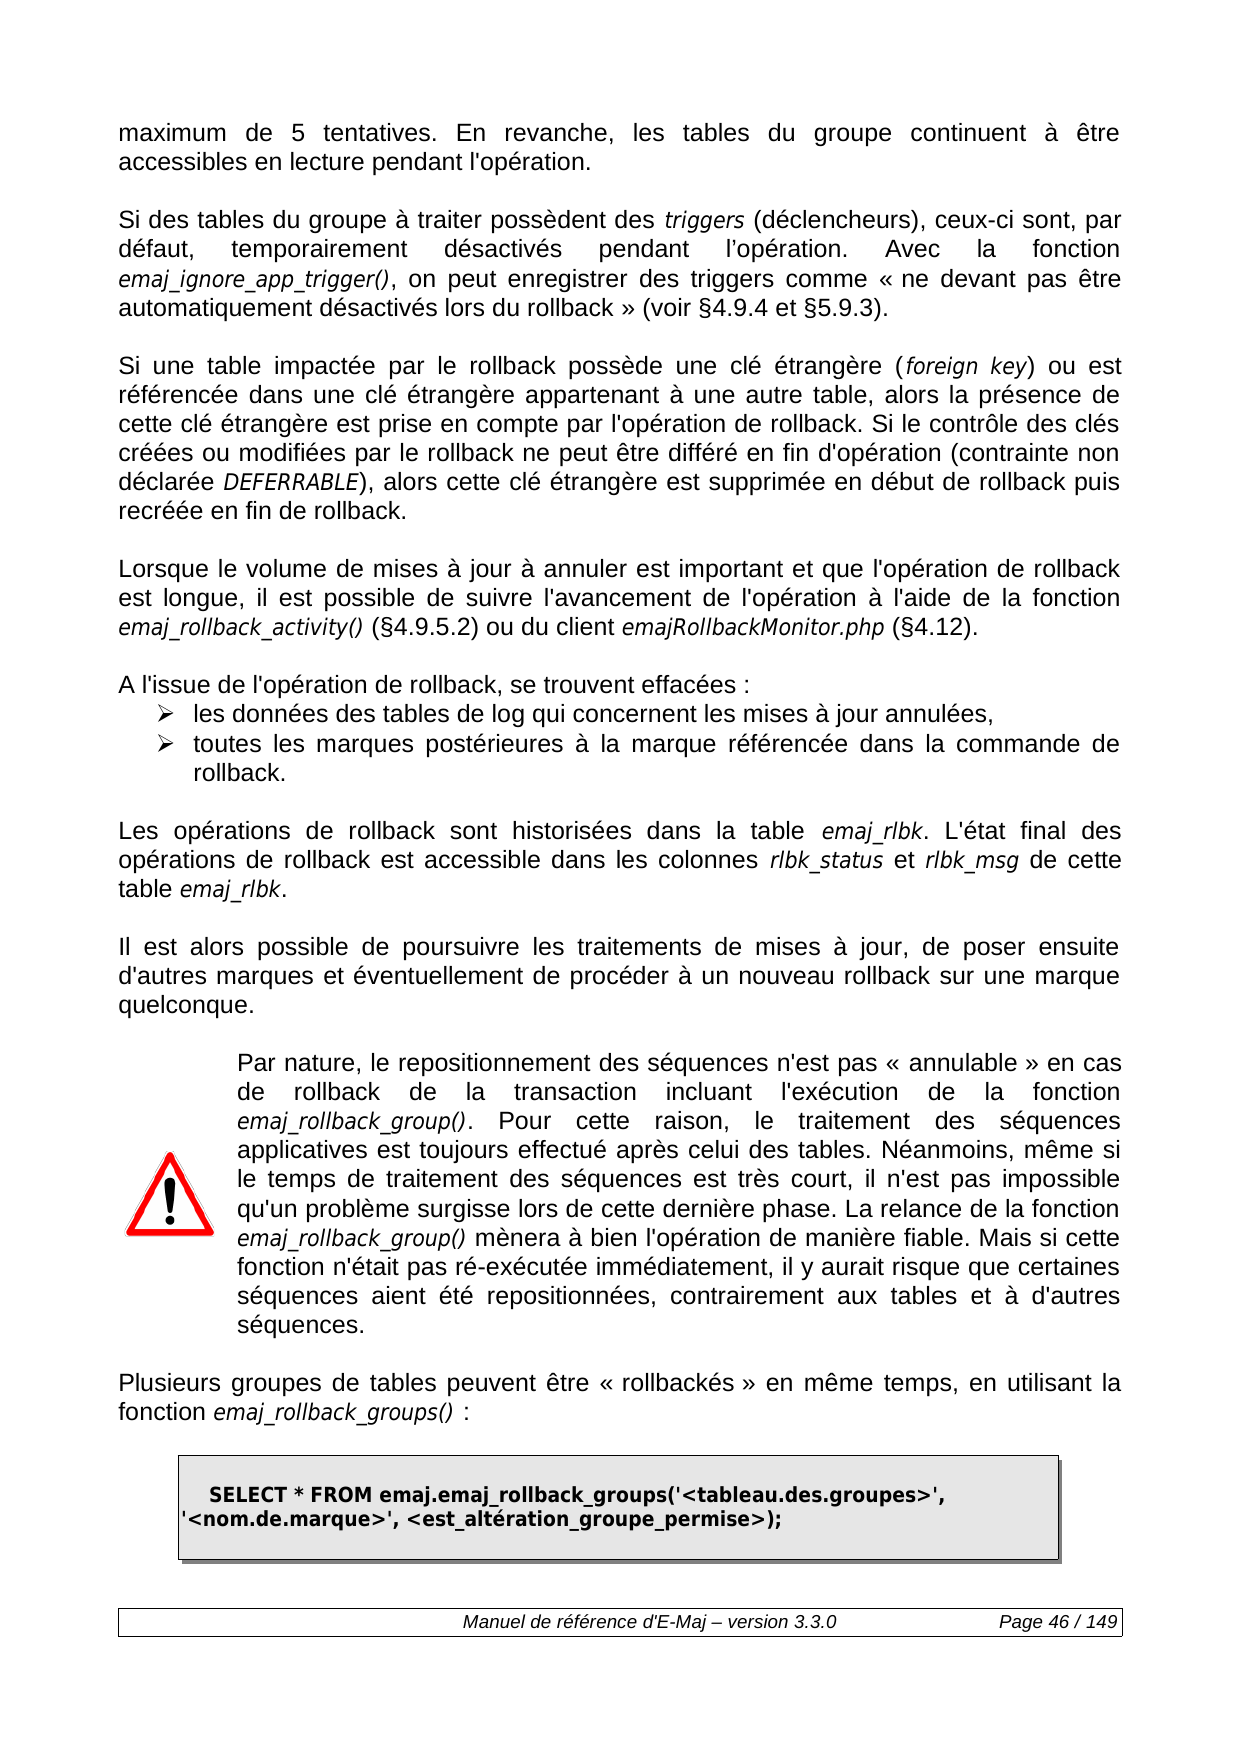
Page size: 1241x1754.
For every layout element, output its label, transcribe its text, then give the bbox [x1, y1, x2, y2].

text SELECT * FROM emaj.emaj_rollback_groups('<tableau.des.groupes>', '<nom.de.marque>', <est_altération_groupe_permise>); [179, 1479, 1058, 1528]
text Plusieurs groupes de tables peuvent être « rollbackés » en même temps, en utilisant la fonction emaj_rollback_groups() : [118, 1368, 1122, 1426]
text Si des tables du groupe à traiter possèdent des triggers (déclencheurs), ceux-ci sont, par défaut, temporairement désactivés pendant l’opération. Avec la fonction emaj_ignore_app_trigger(), on peut enregistrer des triggers comme « ne devant pas être automatiquement désactivés lors du rollback » (voir §4.9.4 et §5.9.3). [118, 205, 1122, 322]
text Il est alors possible de poursuivre les traitements de mises à jour, de poser ensuite d'autres marques et éventuellement de procéder à un nouveau rollback sur une marque quelconque. [118, 932, 1122, 1019]
list toutes les marques postérieures à la marque référencée dans la commande de rollback. [156, 728, 1122, 787]
list les données des tables de log qui concernent les mises à jour annulées, [156, 699, 1122, 728]
text A l'issue de l'opération de rollback, se trouvent effacées : [118, 670, 1122, 699]
text Lorsque le volume de mises à jour à annuler est important et que l'opération de rollback est longue, il est possible de suivre l'avancement de l'opération à l'aide de la fonction emaj_rollback_activity() (§4.9.5.2) ou du client emajRollbackMonitor.php (§4.12). [118, 554, 1122, 641]
text Par nature, le repositionnement des séquences n'est pas « annulable » en cas de rollback de la transaction incluant l'exécution de la fonction emaj_rollback_group(). Pour cette raison, le traitement des séquences applicatives est toujours effectué après celui des tables. Néanmoins, même si le temps de traitement des séquences est très court, il n'est pas impossible qu'un problème surgisse lors de cette dernière phase. La relance de la fonction emaj_rollback_group() mènera à bien l'opération de manière fiable. Mais si cette fonction n'était pas ré-exécutée immédiatement, il y aurait risque que certaines séquences aient été repositionnées, contrairement aux tables et à d'autres séquences. [237, 1048, 1122, 1339]
text maximum de 5 tentatives. En revanche, les tables du groupe continuent à être accessibles en lecture pendant l'opération. [118, 118, 1122, 176]
picture [124, 1151, 215, 1237]
text Si une table impactée par le rollback possède une clé étrangère (foreign key) ou est référencée dans une clé étrangère appartenant à une autre table, alors la présence de cette clé étrangère est prise en compte par l'opération de rollback. Si le contrôle des clés créées ou modifiées par le rollback ne peut être différé en fin d'opération (contrainte non déclarée DEFERRABLE), alors cette clé étrangère est supprimée en début de rollback puis recréée en fin de rollback. [118, 351, 1122, 525]
text Les opérations de rollback sont historisées dans la table emaj_rlbk. L'état final des opérations de rollback est accessible dans les colonnes rlbk_status et rlbk_msg de cette table emaj_rlbk. [118, 816, 1122, 903]
